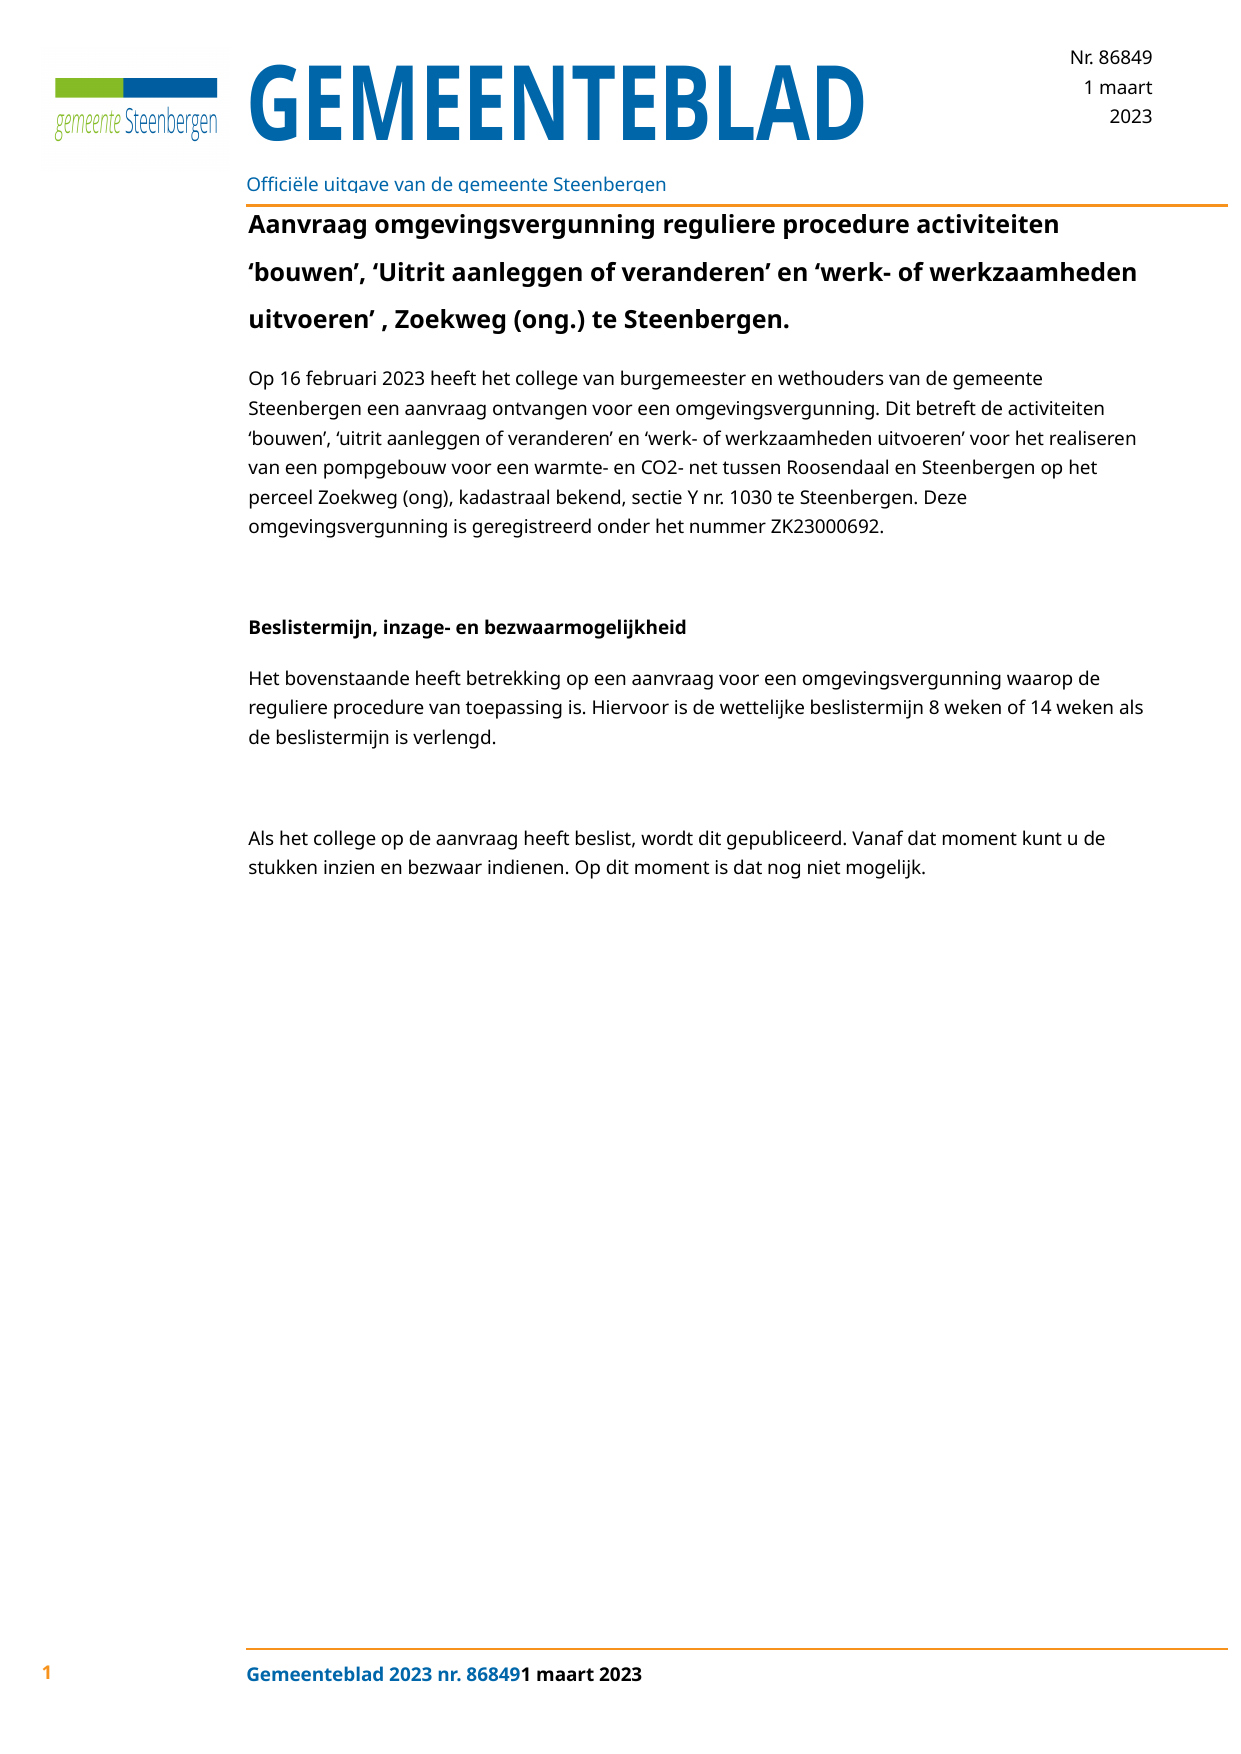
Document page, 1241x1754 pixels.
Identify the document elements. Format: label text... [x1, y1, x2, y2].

text Als het college op de aanvraag heeft beslist, wordt dit gepubliceerd. Vanaf dat moment kunt u de stukken inzien en bezwaar indienen. Op dit moment is dat nog niet mogelijk. [248, 825, 1152, 880]
text Op 16 februari 2023 heeft het college van burgemeester en wethouders van de gemeente Steenbergen een aanvraag ontvangen voor een omgevingsvergunning. Dit betreft de activiteiten ‘bouwen’, ‘uitrit aanleggen of veranderen’ en ‘werk- of werkzaamheden uitvoeren’ voor het realiseren van een pompgebouw voor een warmte- en CO2- net tussen Roosendaal en Steenbergen op het perceel Zoekweg (ong), kadastraal bekend, sectie Y nr. 1030 te Steenbergen. Deze omgevingsvergunning is geregistreerd onder het nummer ZK23000692. [248, 366, 1152, 539]
text Beslistermijn, inzage- en bezwaarmogelijkheid [248, 614, 1152, 640]
picture [41, 47, 231, 172]
text Aanvraag omgevingsvergunning reguliere procedure activiteiten ‘bouwen’, ‘Uitrit aanleggen of veranderen’ en ‘werk- of werkzaamheden uitvoeren’ , Zoekweg (ong.) te Steenbergen. [248, 207, 1152, 336]
text Het bovenstaande heeft betrekking op een aanvraag voor een omgevingsvergunning waarop de reguliere procedure van toepassing is. Hiervoor is de wettelijke beslistermijn 8 weken of 14 weken als de beslistermijn is verlengd. [248, 665, 1152, 749]
